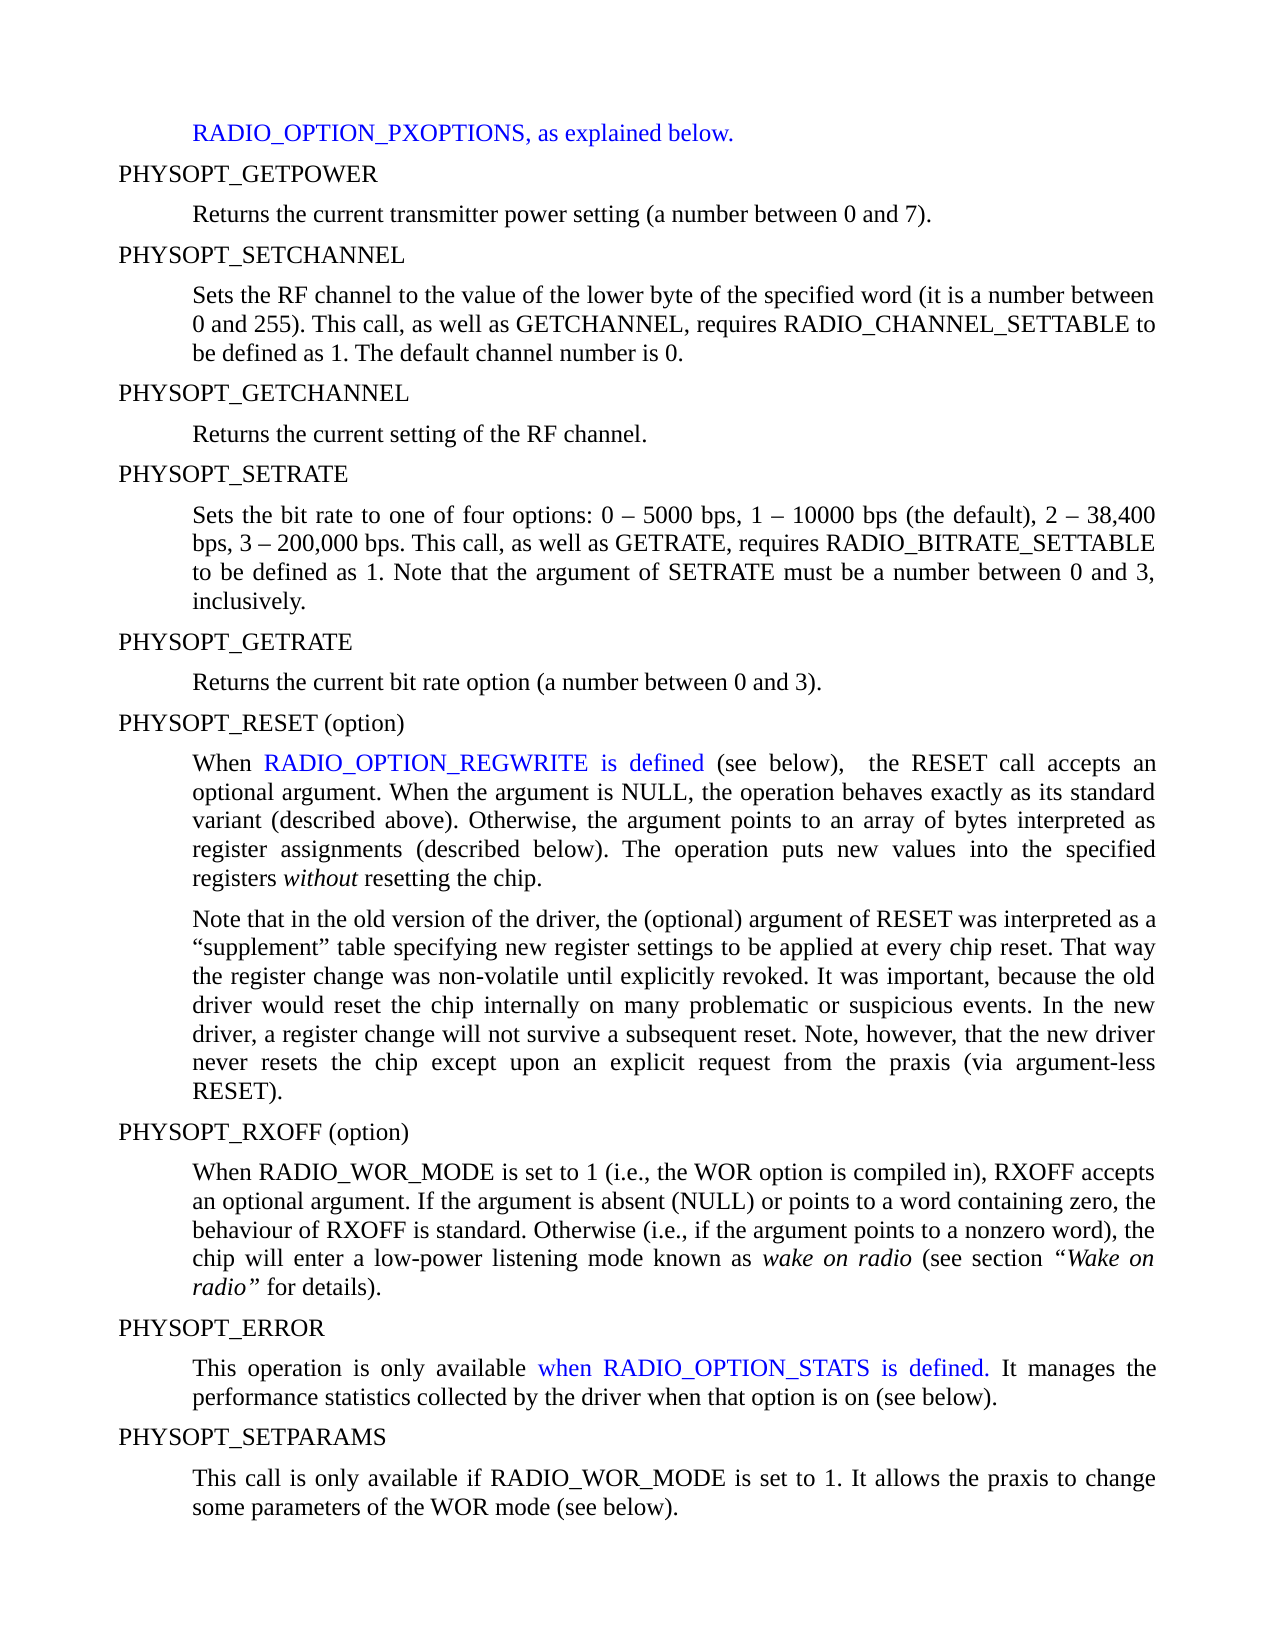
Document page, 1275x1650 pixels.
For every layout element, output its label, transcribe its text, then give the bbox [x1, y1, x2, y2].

text PHYSOPT_RXOFF (option) [118, 1117, 1157, 1145]
text RADIO_OPTION_PXOPTIONS, as explained below. [192, 118, 1157, 147]
text Sets the RF channel to the value of the lower byte of the specified word (it is a number between 0 and 255). This call, as well as GETCHANNEL, requires RADIO_CHANNEL_SETTABLE to be defined as 1. The default channel number is 0. [192, 280, 1157, 366]
text PHYSOPT_SETRATE [118, 459, 1157, 488]
text PHYSOPT_RESET (option) [118, 708, 1157, 736]
text This operation is only available when RADIO_OPTION_STATS is defined. It manages the performance statistics collected by the driver when that option is on (see below). [192, 1353, 1157, 1411]
text Returns the current bit rate option (a number between 0 and 3). [192, 667, 1157, 696]
text PHYSOPT_SETPARAMS [118, 1422, 1157, 1451]
text PHYSOPT_ERROR [118, 1313, 1157, 1341]
text When RADIO_WOR_MODE is set to 1 (i.e., the WOR option is compiled in), RXOFF accepts an optional argument. If the argument is absent (NULL) or points to a word containing zero, the behaviour of RXOFF is standard. Otherwise (i.e., if the argument points to a nonzero word), the chip will enter a low-power listening mode known as wake on radio (see section “Wake on radio” for details). [192, 1157, 1157, 1301]
text PHYSOPT_GETPOWER [118, 159, 1157, 187]
text PHYSOPT_SETCHANNEL [118, 240, 1157, 268]
text When RADIO_OPTION_REGWRITE is defined (see below), the RESET call accepts an optional argument. When the argument is NULL, the operation behaves exactly as its standard variant (described above). Otherwise, the argument points to an array of bytes interpreted as register assignments (described below). The operation puts new values into the specified registers without resetting the chip. [192, 748, 1157, 892]
text PHYSOPT_GETCHANNEL [118, 378, 1157, 407]
text PHYSOPT_GETRATE [118, 627, 1157, 655]
text Note that in the old version of the driver, the (optional) argument of RESET was interpreted as a “supplement” table specifying new register settings to be applied at every chip reset. That way the register change was non-volatile until explicitly revoked. It was important, because the old driver would reset the chip internally on many problematic or suspicious events. In the new driver, a register change will not survive a subsequent reset. Note, however, that the new driver never resets the chip except upon an explicit request from the praxis (via argument-less RESET). [192, 904, 1157, 1105]
text Returns the current transmitter power setting (a number between 0 and 7). [192, 199, 1157, 228]
text Returns the current setting of the RF channel. [192, 419, 1157, 447]
text Sets the bit rate to one of four options: 0 – 5000 bps, 1 – 10000 bps (the default), 2 – 38,400 bps, 3 – 200,000 bps. This call, as well as GETRATE, requires RADIO_BITRATE_SETTABLE to be defined as 1. Note that the argument of SETRATE must be a number between 0 and 3, inclusively. [192, 500, 1157, 615]
text This call is only available if RADIO_WOR_MODE is set to 1. It allows the praxis to change some parameters of the WOR mode (see below). [192, 1463, 1157, 1521]
